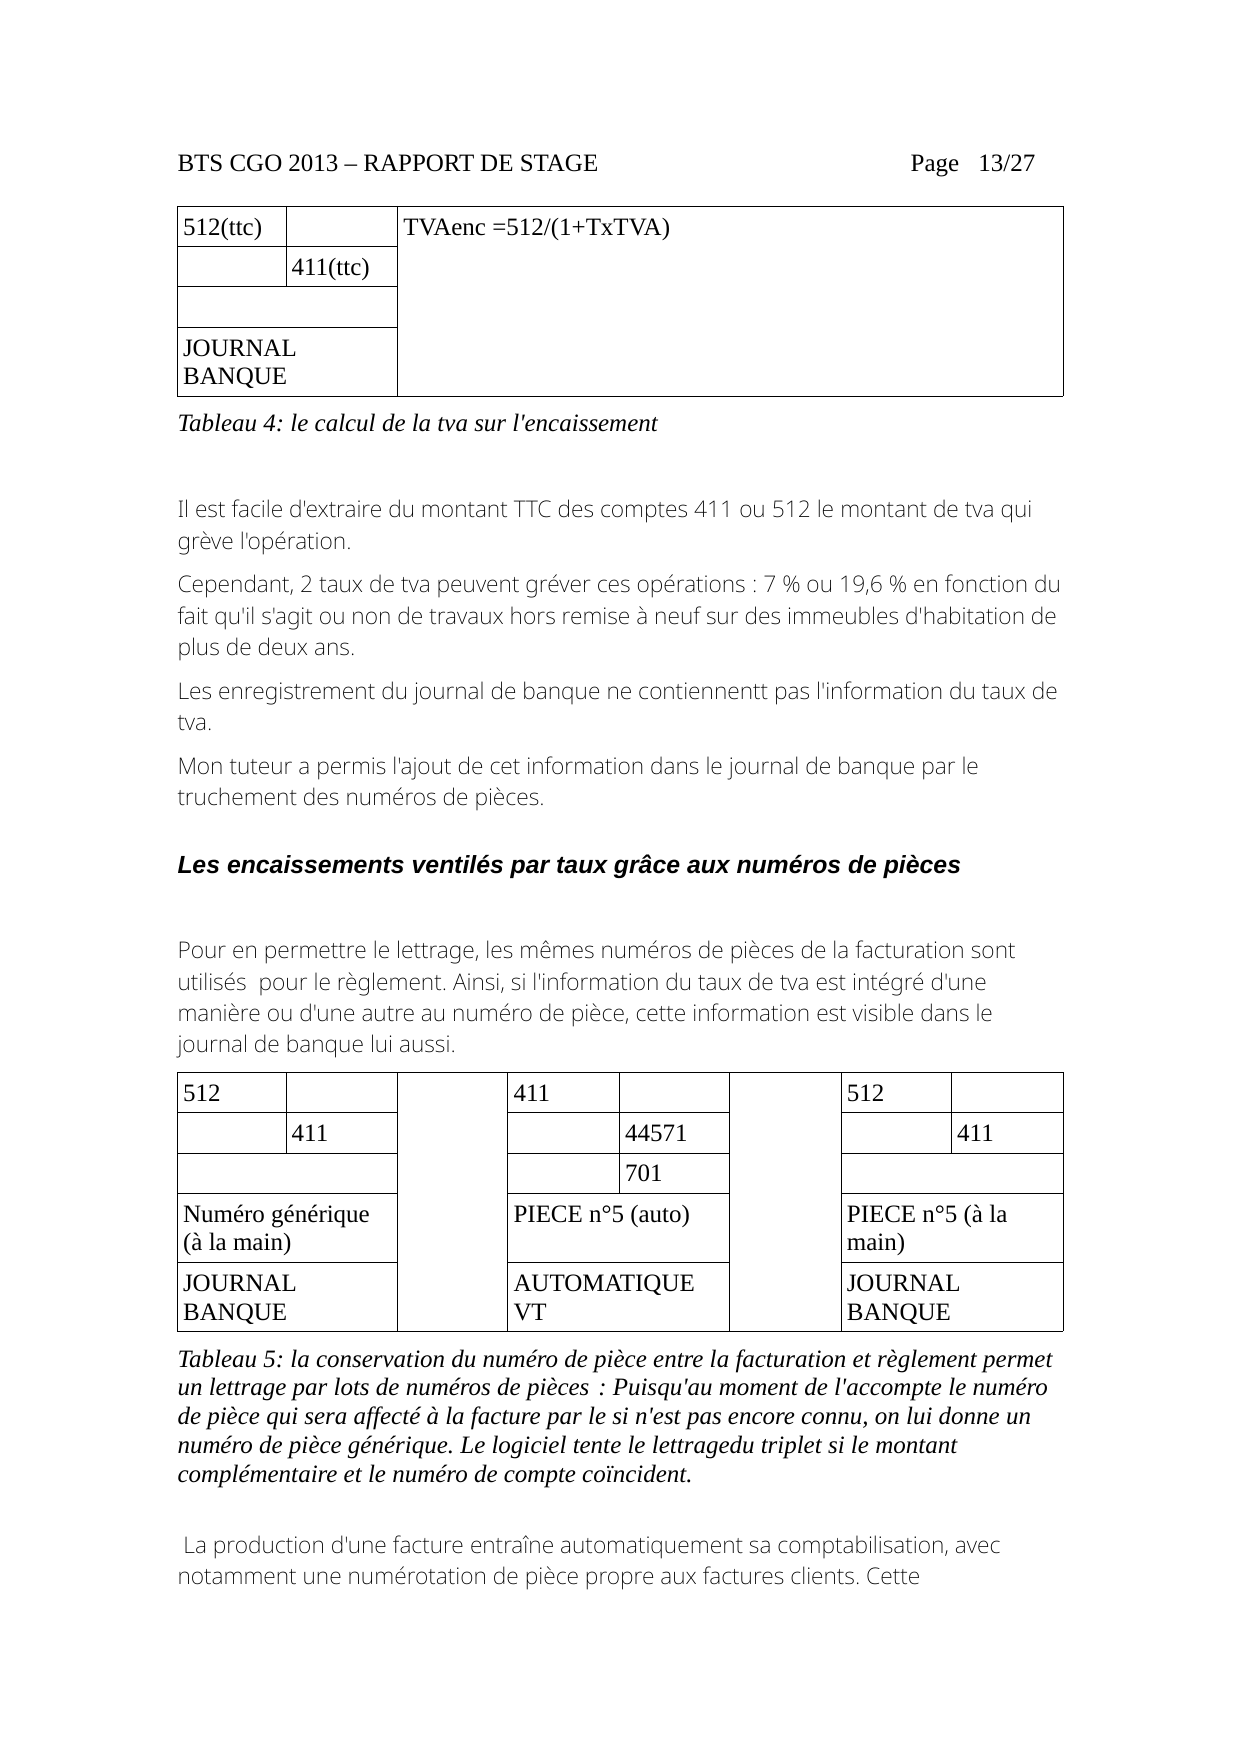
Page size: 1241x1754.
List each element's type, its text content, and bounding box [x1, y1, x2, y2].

table_cell 701 [620, 1154, 729, 1193]
table_cell 411 [952, 1113, 1063, 1153]
table_cell [842, 1154, 1063, 1193]
table_cell AUTOMATIQUE VT [508, 1263, 729, 1331]
table_cell [178, 1113, 286, 1153]
text Cependant, 2 taux de tva peuvent gréver ces opérations : 7 % ou 19,6 % en fonction du fait qu'il s'agit ou non de travaux hors remise à neuf sur des immeubles d'habitation de plus de deux ans. [177, 568, 1063, 662]
text Tableau 5: la conservation du numéro de pièce entre la facturation et règlement permet un lettrage par lots de numéros de pièces : Puisqu'au moment de l'accompte le numéro de pièce qui sera affecté à la facture par le si n'est pas encore connu, on lui donne un numéro de pièce générique. Le logiciel tente le lettragedu triplet si le montant complémentaire et le numéro de compte coïncident. [177, 1344, 1063, 1487]
table_cell JOURNAL BANQUE [178, 1263, 397, 1331]
table_cell Numéro générique (à la main) [178, 1194, 397, 1262]
text Tableau 4: le calcul de la tva sur l'encaissement [177, 408, 1063, 437]
table_header [287, 207, 397, 246]
table_header 512(ttc) [178, 207, 286, 246]
text La production d'une facture entraîne automatiquement sa comptabilisation, avec notamment une numérotation de pièce propre aux factures clients. Cette [177, 1529, 1063, 1591]
table_header [620, 1073, 729, 1112]
table_cell JOURNAL BANQUE [842, 1263, 1063, 1331]
table_cell [178, 247, 286, 286]
table_header 512 [842, 1073, 951, 1112]
table_cell [178, 287, 397, 327]
text Pour en permettre le lettrage, les mêmes numéros de pièces de la facturation sont utilisés pour le règlement. Ainsi, si l'information du taux de tva est intégré d'une manière ou d'une autre au numéro de pièce, cette information est visible dans le journal de banque lui aussi. [177, 934, 1063, 1059]
table_cell [508, 1154, 619, 1193]
table_cell 411 [287, 1113, 397, 1153]
text Mon tuteur a permis l'ajout de cet information dans le journal de banque par le truchement des numéros de pièces. [177, 750, 1063, 812]
table_header 411 [508, 1073, 619, 1112]
table_cell [842, 1113, 951, 1153]
table_header [730, 1073, 841, 1331]
table_header 512 [178, 1073, 286, 1112]
table_cell JOURNAL BANQUE [178, 328, 397, 396]
table_cell [508, 1113, 619, 1153]
table_header TVAenc =512/(1+TxTVA) [398, 207, 1063, 396]
table_header [952, 1073, 1063, 1112]
text Il est facile d'extraire du montant TTC des comptes 411 ou 512 le montant de tva qui grève l'opération. [177, 493, 1063, 556]
table_cell 44571 [620, 1113, 729, 1153]
table_header [398, 1073, 507, 1331]
table_cell PIECE n°5 (auto) [508, 1194, 729, 1262]
text Les enregistrement du journal de banque ne contiennentt pas l'information du taux de tva. [177, 675, 1063, 737]
table_cell PIECE n°5 (à la main) [842, 1194, 1063, 1262]
subtitle Les encaissements ventilés par taux grâce aux numéros de pièces [177, 850, 1063, 878]
table_cell 411(ttc) [287, 247, 397, 286]
table_cell [178, 1154, 397, 1193]
table_header [287, 1073, 397, 1112]
